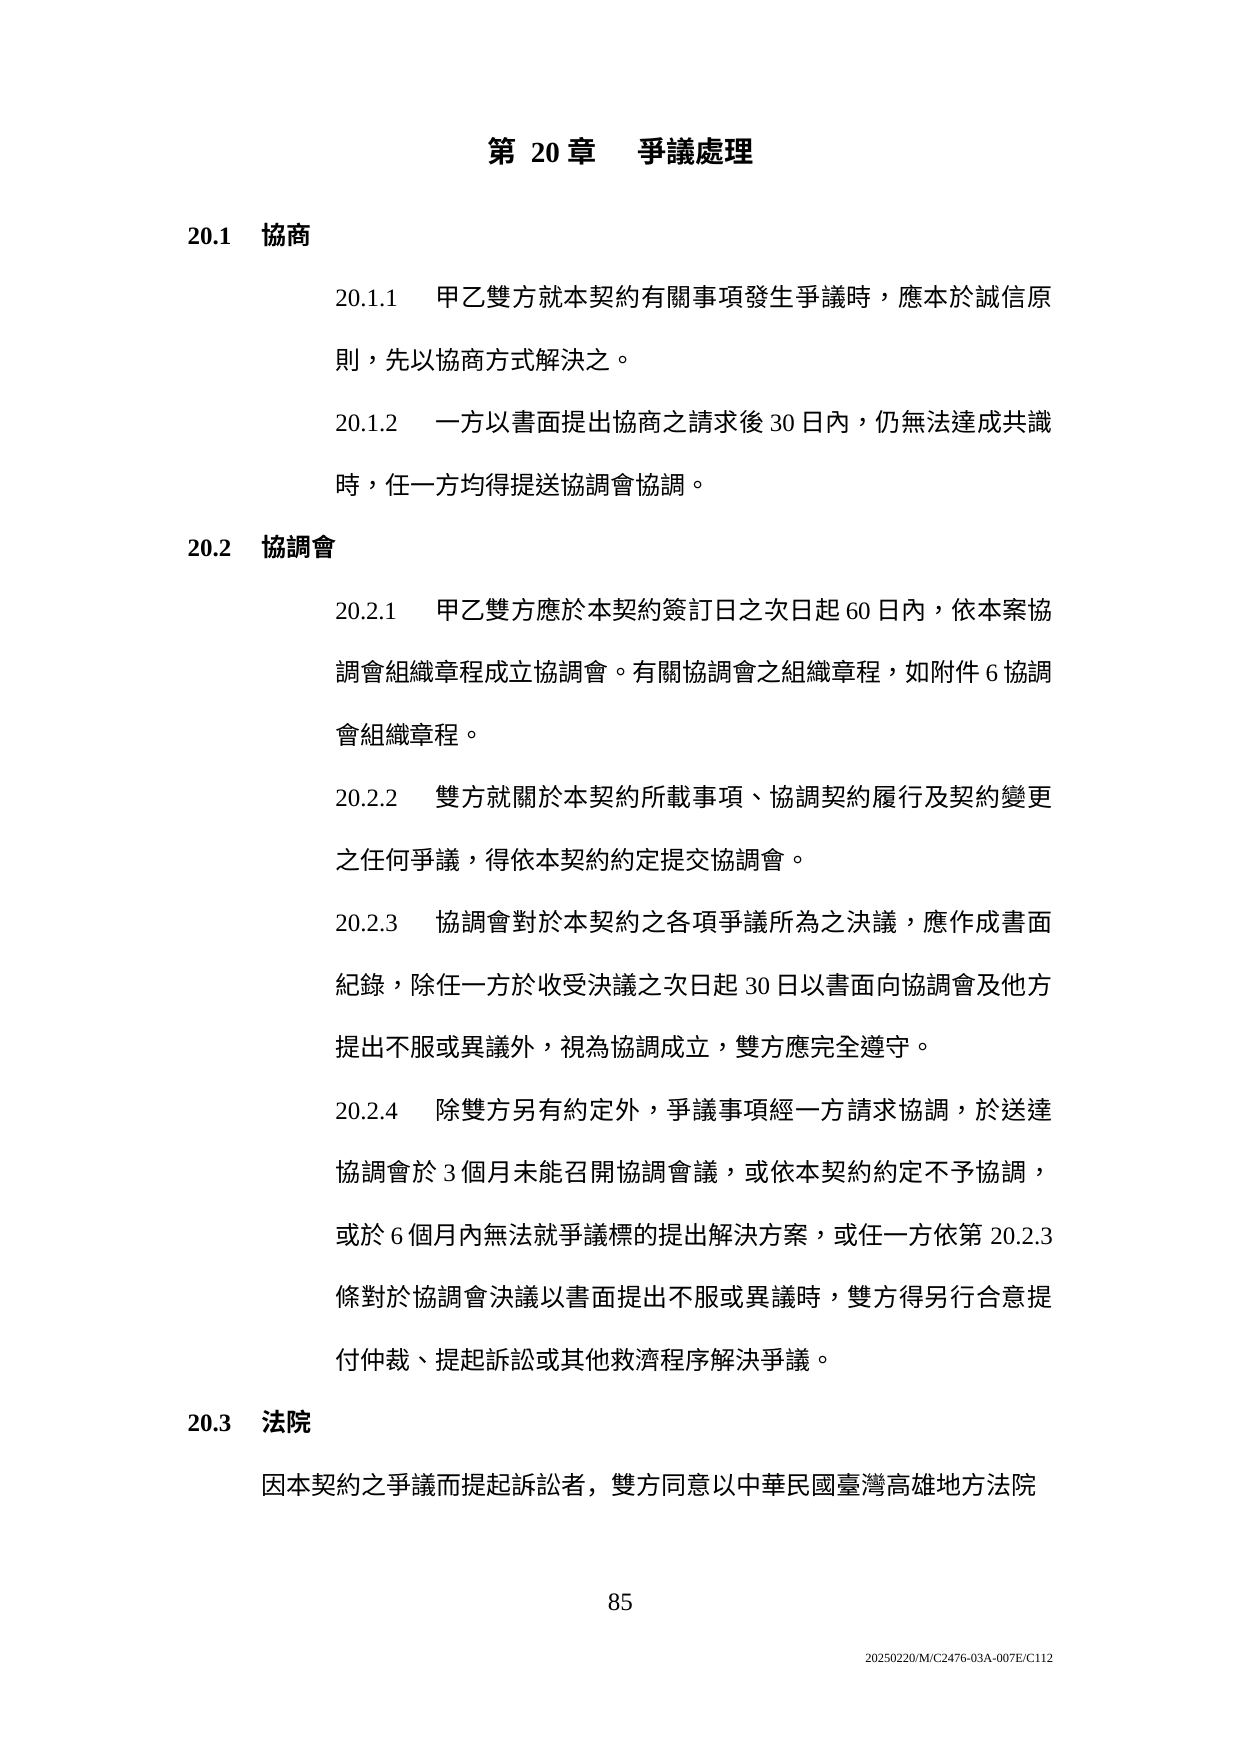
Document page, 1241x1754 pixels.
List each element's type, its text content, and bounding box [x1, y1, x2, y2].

subtitle 除雙方另有約定外，爭議事項經一方請求協調，於送達協調會於3個月未能召開協調會議，或依本契約約定不予協調，或於6個月內無法就爭議標的提出解決方案，或任一方依第20.2.3條對於協調會決議以書面提出不服或異議時，雙方得另行合意提付仲裁、提起訴訟或其他救濟程序解決爭議。 [335, 1067, 1053, 1379]
subtitle 爭議處理 [187, 108, 1053, 171]
subtitle 一方以書面提出協商之請求後30日內，仍無法達成共識時，任一方均得提送協調會協調。 [335, 379, 1053, 504]
subtitle 甲乙雙方就本契約有關事項發生爭議時，應本於誠信原則，先以協商方式解決之。 [335, 254, 1053, 379]
subtitle 法院 [187, 1379, 1053, 1442]
subtitle 甲乙雙方應於本契約簽訂日之次日起60日內，依本案協調會組織章程成立協調會。有關協調會之組織章程，如附件6協調會組織章程。 [335, 567, 1053, 754]
subtitle 協商 [187, 192, 1053, 254]
subtitle 雙方就關於本契約所載事項、協調契約履行及契約變更之任何爭議，得依本契約約定提交協調會。 [335, 754, 1053, 879]
text 因本契約之爭議而提起訴訟者，雙方同意以中華民國臺灣高雄地方法院 [261, 1442, 1053, 1504]
subtitle 協調會對於本契約之各項爭議所為之決議，應作成書面紀錄，除任一方於收受決議之次日起30日以書面向協調會及他方提出不服或異議外，視為協調成立，雙方應完全遵守。 [335, 879, 1053, 1067]
subtitle 協調會 [187, 504, 1053, 567]
